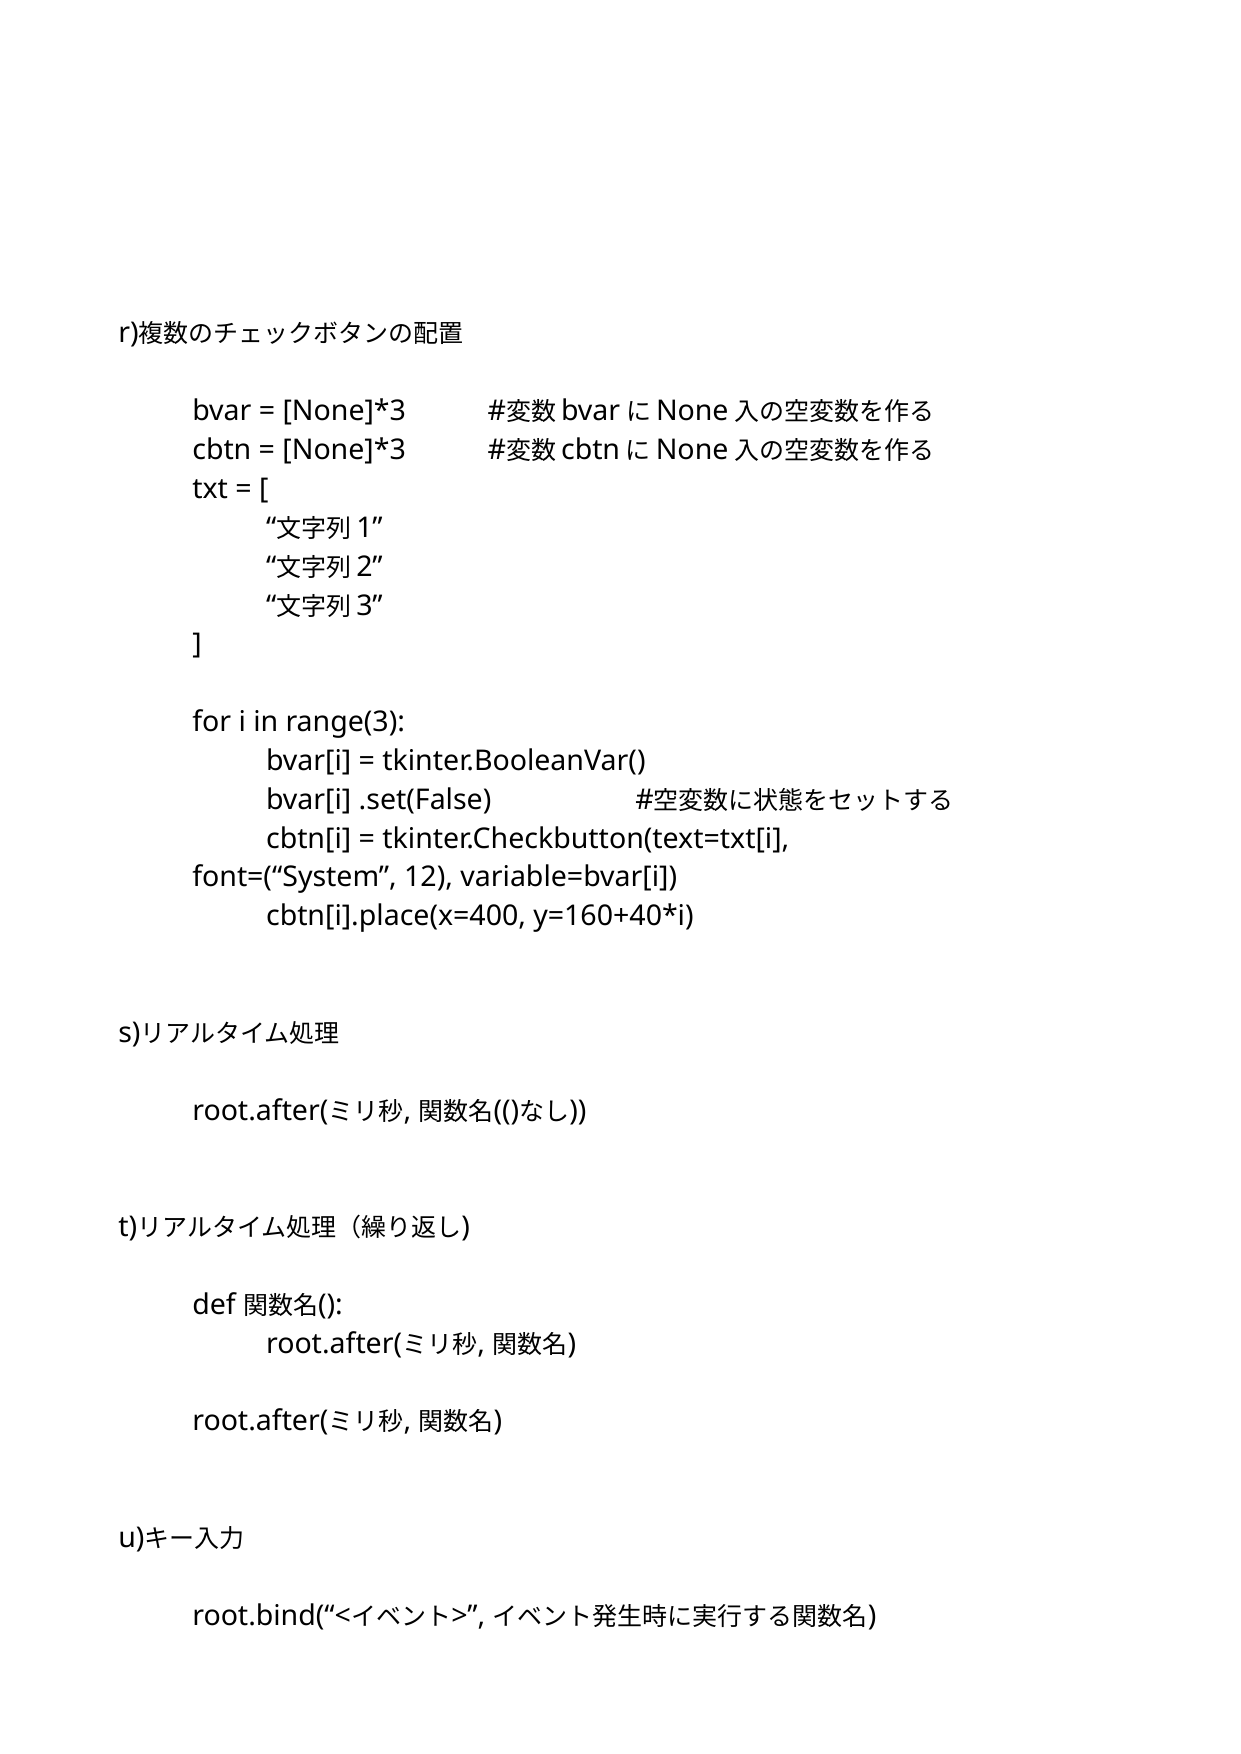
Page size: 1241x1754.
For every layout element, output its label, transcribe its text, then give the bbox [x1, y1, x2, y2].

text “文字列3” [118, 584, 1122, 623]
text root.after(ミリ秒, 関数名) [118, 1400, 1122, 1439]
text bvar[i] .set(False) #空変数に状態をセットする [118, 779, 1122, 817]
text bvar = [None]*3 #変数bvarにNone入の空変数を作る [118, 390, 1122, 429]
text def 関数名(): [118, 1284, 1122, 1323]
text “文字列1” [118, 507, 1122, 546]
text root.after(ミリ秒, 関数名(()なし)) [118, 1089, 1122, 1128]
text root.bind(“<イベント>”, イベント発生時に実行する関数名) [118, 1594, 1122, 1633]
text u)キー入力 [118, 1517, 1122, 1556]
text cbtn[i] = tkinter.Checkbutton(text=txt[i], [118, 817, 1122, 856]
text r)複数のチェックボタンの配置 [118, 312, 1122, 351]
text txt = [ [118, 468, 1122, 507]
text bvar[i] = tkinter.BooleanVar() [118, 740, 1122, 779]
text ] [118, 623, 1122, 662]
text t)リアルタイム処理（繰り返し) [118, 1206, 1122, 1245]
text for i in range(3): [118, 701, 1122, 740]
text “文字列2” [118, 546, 1122, 584]
text font=(“System”, 12), variable=bvar[i]) [118, 856, 1122, 895]
text s)リアルタイム処理 [118, 1012, 1122, 1051]
text cbtn = [None]*3 #変数cbtnにNone入の空変数を作る [118, 429, 1122, 468]
text cbtn[i].place(x=400, y=160+40*i) [118, 895, 1122, 934]
text root.after(ミリ秒, 関数名) [118, 1323, 1122, 1361]
